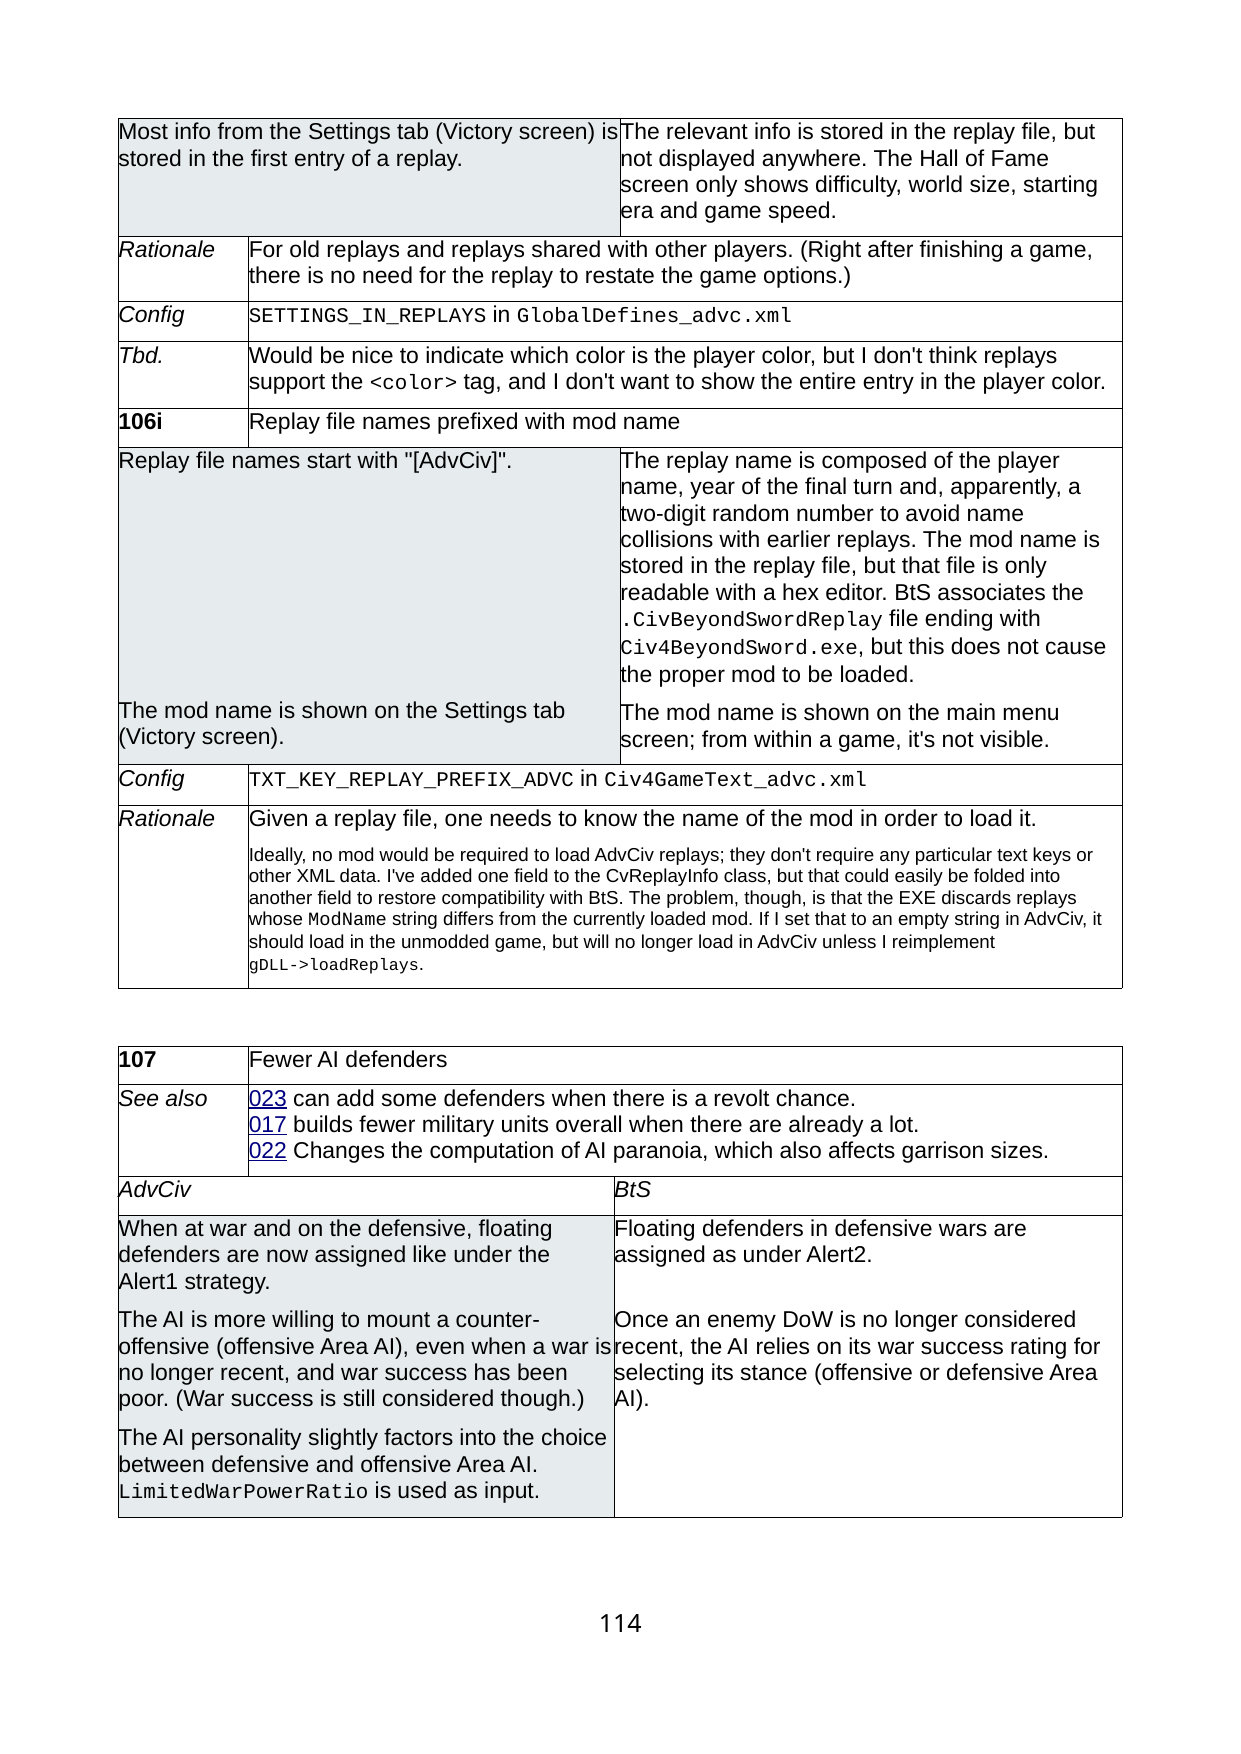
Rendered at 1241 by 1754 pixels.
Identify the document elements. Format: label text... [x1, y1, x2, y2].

table_cell TXT_KEY_REPLAY_PREFIX_ADVC in Civ4GameText_advc.xml [249, 765, 1122, 804]
table_cell Would be nice to indicate which color is the player color, but I don't think replays support the <color> tag, and I don't want to show the entire entry in the player color. [249, 342, 1122, 408]
table_cell SETTINGS_IN_REPLAYS in GlobalDefines_advc.xml [249, 302, 1122, 341]
table_cell 106i [119, 409, 248, 447]
table_cell Replay file names start with "[AdvCiv]". The mod name is shown on the Settings tab (Victory screen). [119, 448, 620, 764]
table_cell Most info from the Settings tab (Victory screen) is stored in the first entry of a replay. [119, 119, 620, 236]
table_cell AdvCiv [119, 1177, 614, 1215]
table_cell Rationale [119, 237, 248, 301]
table_cell The replay name is composed of the player name, year of the final turn and, apparently, a two-digit random number to avoid name collisions with earlier replays. The mod name is stored in the replay file, but that file is only readable with a hex editor. BtS associates the .CivBeyondSwordReplay file ending with Civ4BeyondSword.exe, but this does not cause the proper mod to be loaded. The mod name is shown on the main menu screen; from within a game, it's not visible. [621, 448, 1122, 764]
table_cell Config [119, 302, 248, 341]
table_cell Given a replay file, one needs to know the name of the mod in order to load it. Ideally, no mod would be required to load AdvCiv replays; they don't require any particular text keys or other XML data. I've added one field to the CvReplayInfo class, but that could easily be folded into another field to restore compatibility with BtS. The problem, though, is that the EXE discards replays whose ModName string differs from the currently loaded mod. If I set that to an empty string in AdvCiv, it should load in the unmodded game, but will no longer load in AdvCiv unless I reimplement gDLL->loadReplays. [249, 806, 1122, 988]
table_cell When at war and on the defensive, floating defenders are now assigned like under the Alert1 strategy. The AI is more willing to mount a counter­offensive (offensive Area AI), even when a war is no longer recent, and war success has been poor. (War success is still considered though.) The AI personality slightly factors into the choice between defensive and offensive Area AI. LimitedWarPowerRatio is used as input. [119, 1216, 614, 1517]
table_cell BtS [615, 1177, 1122, 1215]
table_cell See also [119, 1085, 248, 1176]
table_cell For old replays and replays shared with other players. (Right after finishing a game, there is no need for the replay to restate the game options.) [249, 237, 1122, 301]
table_cell Config [119, 765, 248, 804]
table_header Fewer AI defenders [249, 1047, 1122, 1084]
table_cell Rationale [119, 806, 248, 988]
table_header 107 [119, 1047, 248, 1084]
table_cell 023 can add some defenders when there is a revolt chance. 017 builds fewer military units overall when there are already a lot. 022 Changes the computation of AI paranoia, which also affects garrison sizes. [249, 1085, 1122, 1176]
table_cell Floating defenders in defensive wars are assigned as under Alert2. Once an enemy DoW is no longer considered recent, the AI relies on its war success rating for selecting its stance (offensive or defensive Area AI). [615, 1216, 1122, 1517]
table_cell Replay file names prefixed with mod name [249, 409, 1122, 447]
table_cell The relevant info is stored in the replay file, but not displayed anywhere. The Hall of Fame screen only shows difficulty, world size, starting era and game speed. [621, 119, 1122, 236]
table_cell Tbd. [119, 342, 248, 408]
